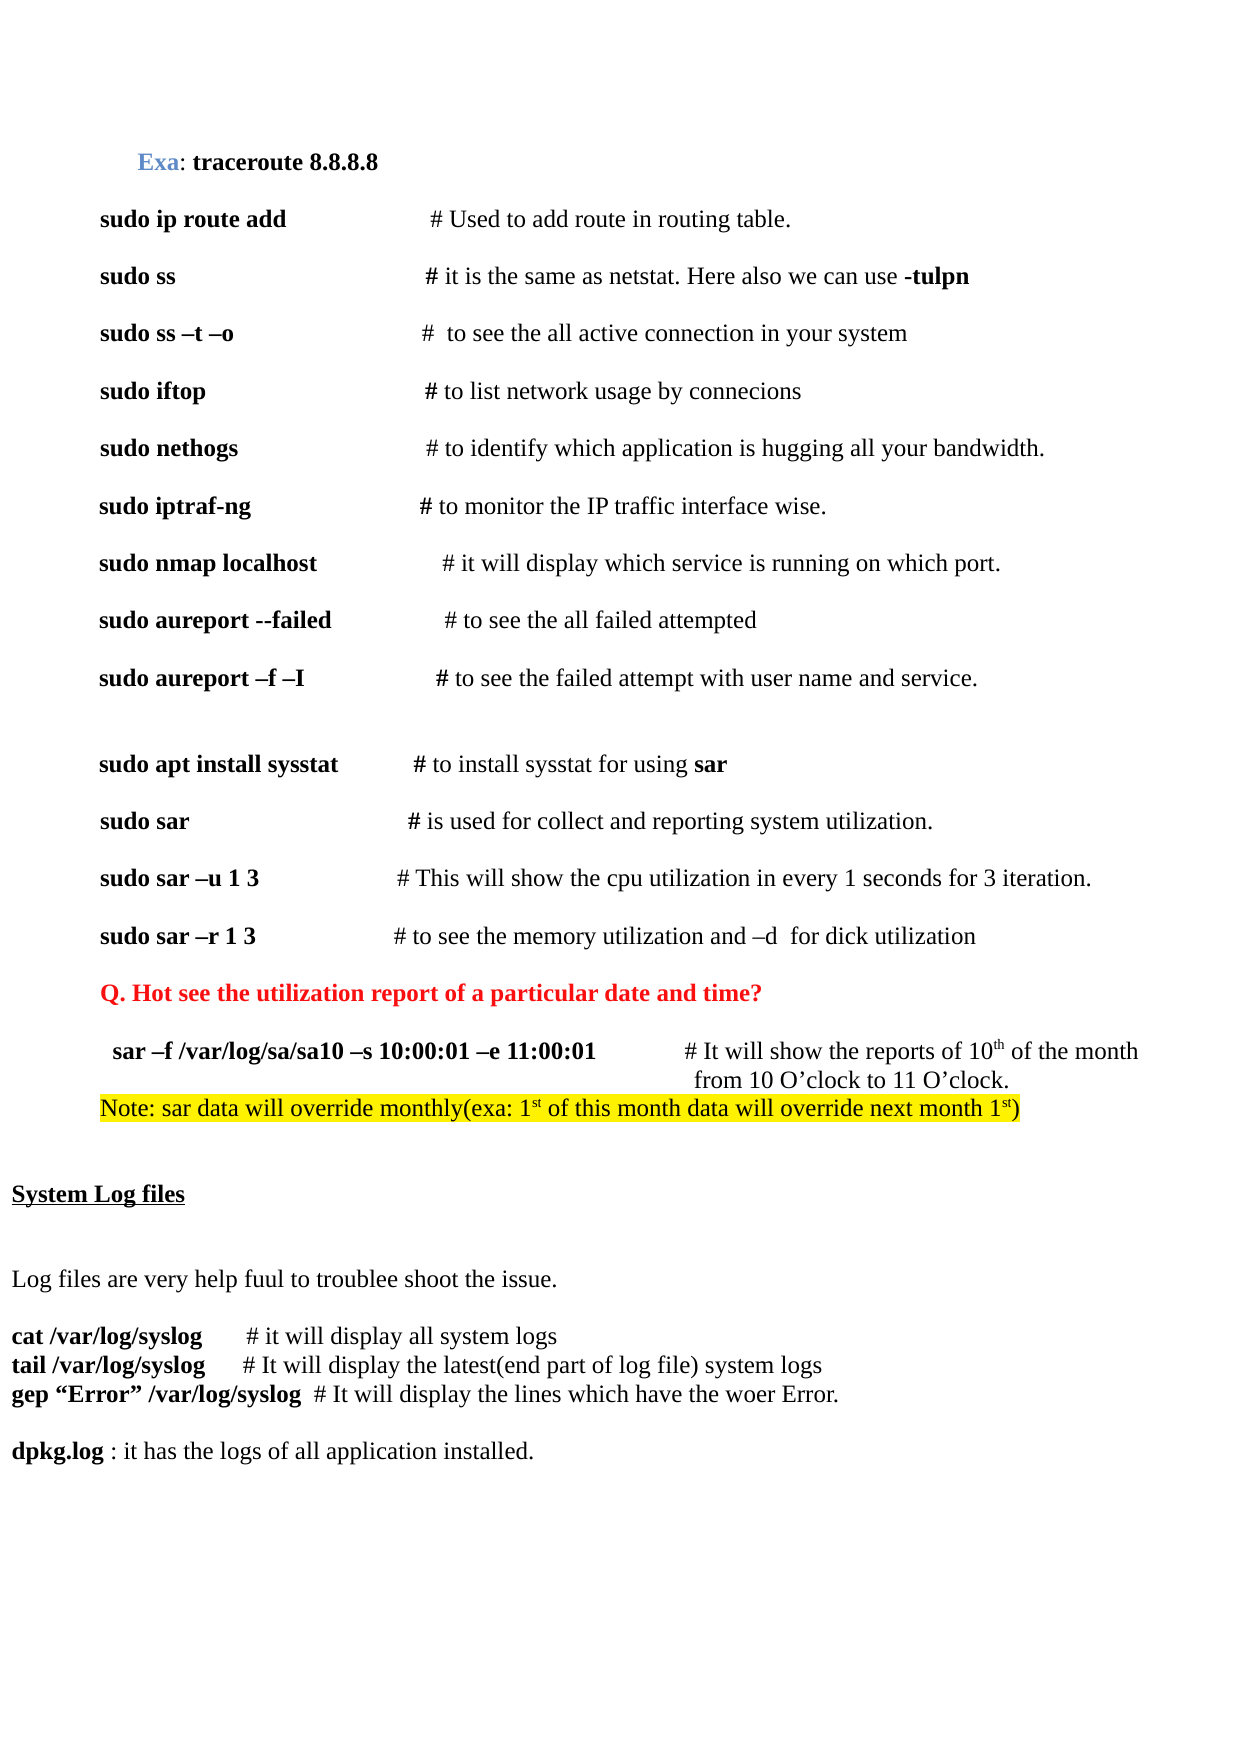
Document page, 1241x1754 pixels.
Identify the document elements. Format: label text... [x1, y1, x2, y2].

text sudo apt install sysstat # to install sysstat for using sar [11, 749, 1240, 778]
text from 10 O’clock to 11 O’clock. [100, 1065, 1175, 1093]
text sudo iptraf-ng # to monitor the IP traffic interface wise. [11, 491, 1240, 520]
text gep “Error” /var/log/syslog # It will display the lines which have the woer Error. [11, 1379, 1240, 1408]
text System Log files [11, 1179, 1240, 1208]
text sudo aureport --failed # to see the all failed attempted [11, 606, 1240, 634]
text sudo sar # is used for collect and reporting system utilization. [100, 806, 1175, 835]
text sudo nmap localhost # it will display which service is running on which port. [11, 548, 1240, 577]
text sudo ss –t –o # to see the all active connection in your system [100, 318, 1175, 347]
text sudo ss # it is the same as netstat. Here also we can use -tulpn [100, 261, 1175, 290]
text sudo aureport –f –I # to see the failed attempt with user name and service. [11, 663, 1240, 692]
text sudo nethogs # to identify which application is hugging all your bandwidth. [100, 433, 1175, 462]
text sudo iftop # to list network usage by connecions [100, 376, 1175, 405]
text sudo sar –u 1 3 # This will show the cpu utilization in every 1 seconds for 3 iteration. [100, 863, 1175, 892]
text Log files are very help fuul to troublee shoot the issue. [11, 1264, 1240, 1293]
text Q. Hot see the utilization report of a particular date and time? [100, 978, 1175, 1007]
text sar –f /var/log/sa/sa10 –s 10:00:01 –e 11:00:01 # It will show the reports of 10th of the month [100, 1036, 1175, 1065]
text dpkg.log : it has the logs of all application installed. [11, 1436, 1240, 1465]
text tail /var/log/syslog # It will display the latest(end part of log file) system logs [11, 1350, 1240, 1379]
text sudo sar –r 1 3 # to see the memory utilization and –d for dick utilization [100, 921, 1175, 950]
text sudo ip route add # Used to add route in routing table. [100, 204, 1175, 233]
text cat /var/log/syslog # it will display all system logs [11, 1321, 1240, 1350]
text Exa: traceroute 8.8.8.8 [100, 147, 1175, 176]
text Note: sar data will override monthly(exa: 1st of this month data will override next month 1st) [100, 1093, 1175, 1122]
